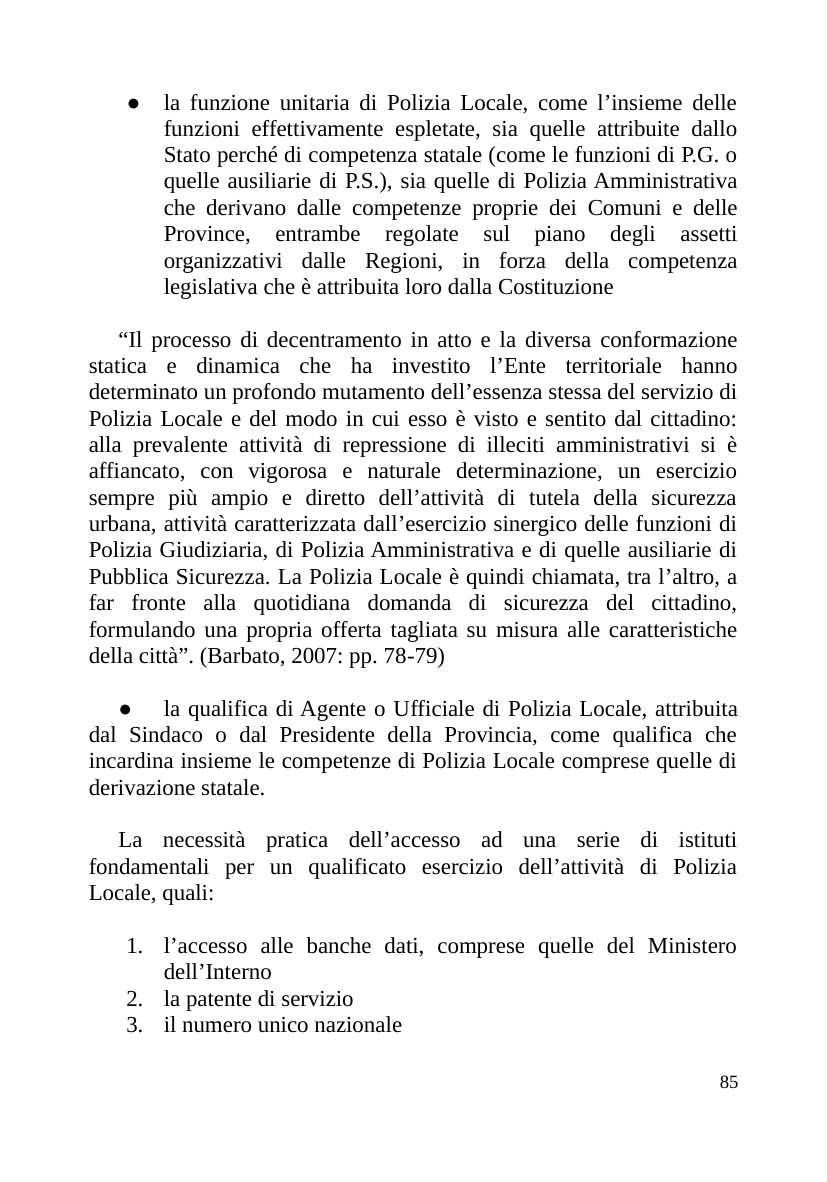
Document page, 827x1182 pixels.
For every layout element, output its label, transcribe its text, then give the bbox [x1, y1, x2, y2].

list la funzione unitaria di Polizia Locale, come l’insieme delle funzioni effettivamente espletate, sia quelle attribuite dallo Stato perché di competenza statale (come le funzioni di P.G. o quelle ausiliarie di P.S.), sia quelle di Polizia Amministrativa che derivano dalle competenze proprie dei Comuni e delle Province, entrambe regolate sul piano degli assetti organizzativi dalle Regioni, in forza della competenza legislativa che è attribuita loro dalla Costituzione [126, 88, 738, 299]
text “Il processo di decentramento in atto e la diversa conformazione statica e dinamica che ha investito l’Ente territoriale hanno determinato un profondo mutamento dell’essenza stessa del servizio di Polizia Locale e del modo in cui esso è visto e sentito dal cittadino: alla prevalente attività di repressione di illeciti amministrativi si è affiancato, con vigorosa e naturale determinazione, un esercizio sempre più ampio e diretto dell’attività di tutela della sicurezza urbana, attività caratterizzata dall’esercizio sinergico delle funzioni di Polizia Giudiziaria, di Polizia Amministrativa e di quelle ausiliarie di Pubblica Sicurezza. La Polizia Locale è quindi chiamata, tra l’altro, a far fronte alla quotidiana domanda di sicurezza del cittadino, formulando una propria offerta tagliata su misura alle caratteristiche della città”. (Barbato, 2007: pp. 78-79) [88, 326, 738, 668]
list la qualifica di Agente o Ufficiale di Polizia Locale, attribuita dal Sindaco o dal Presidente della Provincia, come qualifica che incardina insieme le competenze di Polizia Locale comprese quelle di derivazione statale. [88, 695, 738, 800]
list l’accesso alle banche dati, comprese quelle del Ministero dell’Interno [126, 932, 738, 984]
text La necessità pratica dell’accesso ad una serie di istituti fondamentali per un qualificato esercizio dell’attività di Polizia Locale, quali: [88, 826, 738, 906]
list la patente di servizio [126, 984, 738, 1011]
list il numero unico nazionale [126, 1011, 738, 1037]
